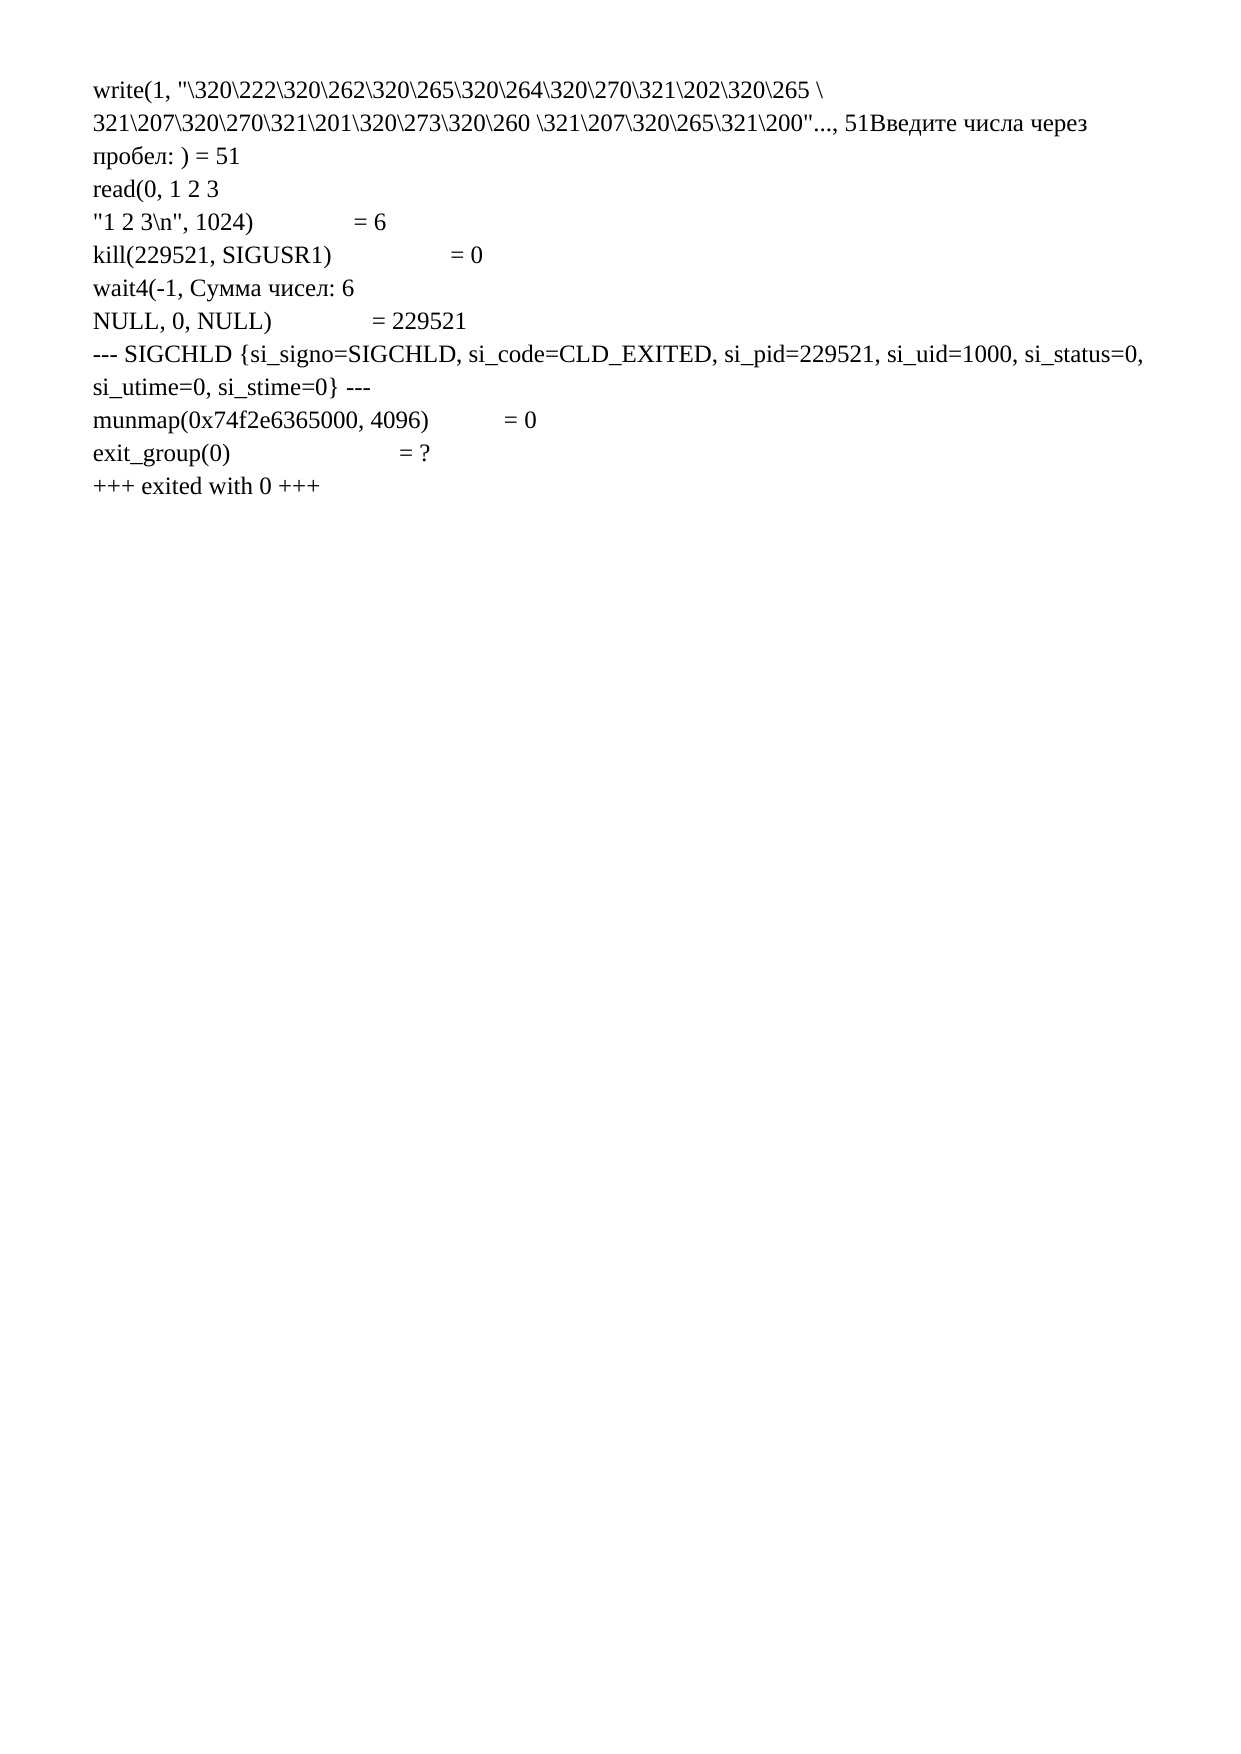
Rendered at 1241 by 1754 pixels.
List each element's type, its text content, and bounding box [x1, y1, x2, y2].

text +++ exited with 0 +++ [93, 471, 1147, 500]
text read(0, 1 2 3 [93, 174, 1147, 203]
text NULL, 0, NULL) = 229521 [93, 306, 1147, 335]
text --- SIGCHLD {si_signo=SIGCHLD, si_code=CLD_EXITED, si_pid=229521, si_uid=1000, si_status=0, si_utime=0, si_stime=0} --- [93, 339, 1147, 401]
text exit_group(0) = ? [93, 438, 1147, 467]
text kill(229521, SIGUSR1) = 0 [93, 240, 1147, 269]
text wait4(-1, Сумма чисел: 6 [93, 273, 1147, 302]
text "1 2 3\n", 1024) = 6 [93, 207, 1147, 236]
text write(1, "\320\222\320\262\320\265\320\264\320\270\321\202\320\265 \321\207\320\270\321\201\320\273\320\260 \321\207\320\265\321\200"..., 51Введите числа через пробел: ) = 51 [93, 75, 1147, 170]
text munmap(0x74f2e6365000, 4096) = 0 [93, 405, 1147, 434]
